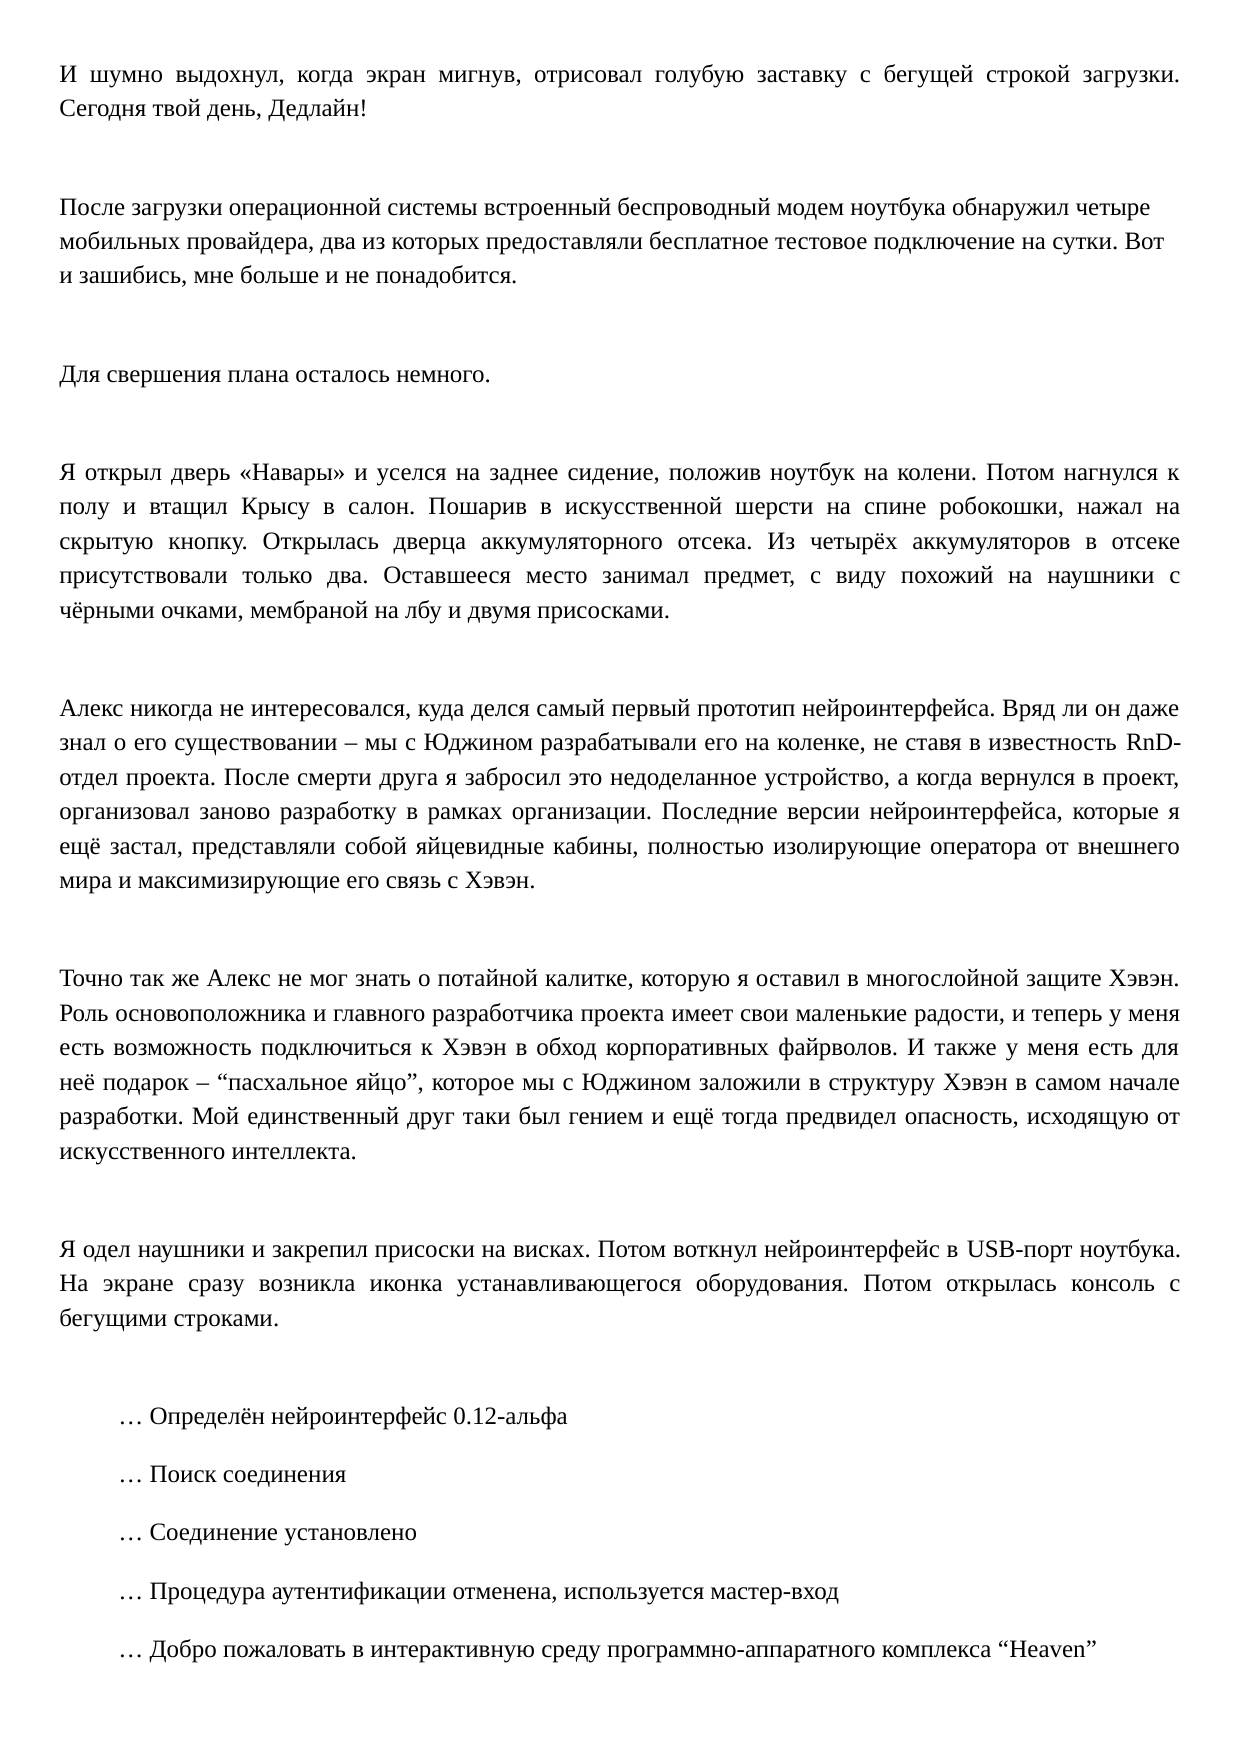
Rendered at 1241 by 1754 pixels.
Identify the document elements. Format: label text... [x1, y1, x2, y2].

text … Соединение установлено [118, 1517, 1122, 1546]
text Для свершения плана осталось немного. [59, 359, 1181, 387]
text После загрузки операционной системы встроенный беспроводный модем ноутбука обнаружил четыре мобильных провайдера, два из которых предоставляли бесплатное тестовое подключение на сутки. Вот и зашибись, мне больше и не понадобится. [59, 192, 1181, 289]
text Я открыл дверь «Навары» и уселся на заднее сидение, положив ноутбук на колени. Потом нагнулся к полу и втащил Крысу в салон. Пошарив в искусственной шерсти на спине робокошки, нажал на скрытую кнопку. Открылась дверца аккумуляторного отсека. Из четырёх аккумуляторов в отсеке присутствовали только два. Оставшееся место занимал предмет, с виду похожий на наушники с чёрными очками, мембраной на лбу и двумя присосками. [59, 457, 1181, 623]
text Я одел наушники и закрепил присоски на висках. Потом воткнул нейроинтерфейс в USB-порт ноутбука. На экране сразу возникла иконка устанавливающегося оборудования. Потом открылась консоль с бегущими строками. [59, 1234, 1181, 1332]
text … Добро пожаловать в интерактивную среду программно-аппаратного комплекса “Heaven” [118, 1634, 1122, 1663]
text … Поиск соединения [118, 1459, 1122, 1488]
text Точно так же Алекс не мог знать о потайной калитке, которую я оставил в многослойной защите Хэвэн. Роль основоположника и главного разработчика проекта имеет свои маленькие радости, и теперь у меня есть возможность подключиться к Хэвэн в обход корпоративных файрволов. И также у меня есть для неё подарок – “пасхальное яйцо”, которое мы с Юджином заложили в структуру Хэвэн в самом начале разработки. Мой единственный друг таки был гением и ещё тогда предвидел опасность, исходящую от искусственного интеллекта. [59, 963, 1181, 1164]
text … Процедура аутентификации отменена, используется мастер-вход [118, 1576, 1122, 1604]
text … Определён нейроинтерфейс 0.12-альфа [118, 1401, 1122, 1430]
text И шумно выдохнул, когда экран мигнув, отрисовал голубую заставку с бегущей строкой загрузки. Сегодня твой день, Дедлайн! [59, 59, 1181, 122]
text Алекс никогда не интересовался, куда делся самый первый прототип нейроинтерфейса. Вряд ли он даже знал о его существовании – мы с Юджином разрабатывали его на коленке, не ставя в известность RnD-отдел проекта. После смерти друга я забросил это недоделанное устройство, а когда вернулся в проект, организовал заново разработку в рамках организации. Последние версии нейроинтерфейса, которые я ещё застал, представляли собой яйцевидные кабины, полностью изолирующие оператора от внешнего мира и максимизирующие его связь с Хэвэн. [59, 693, 1181, 894]
